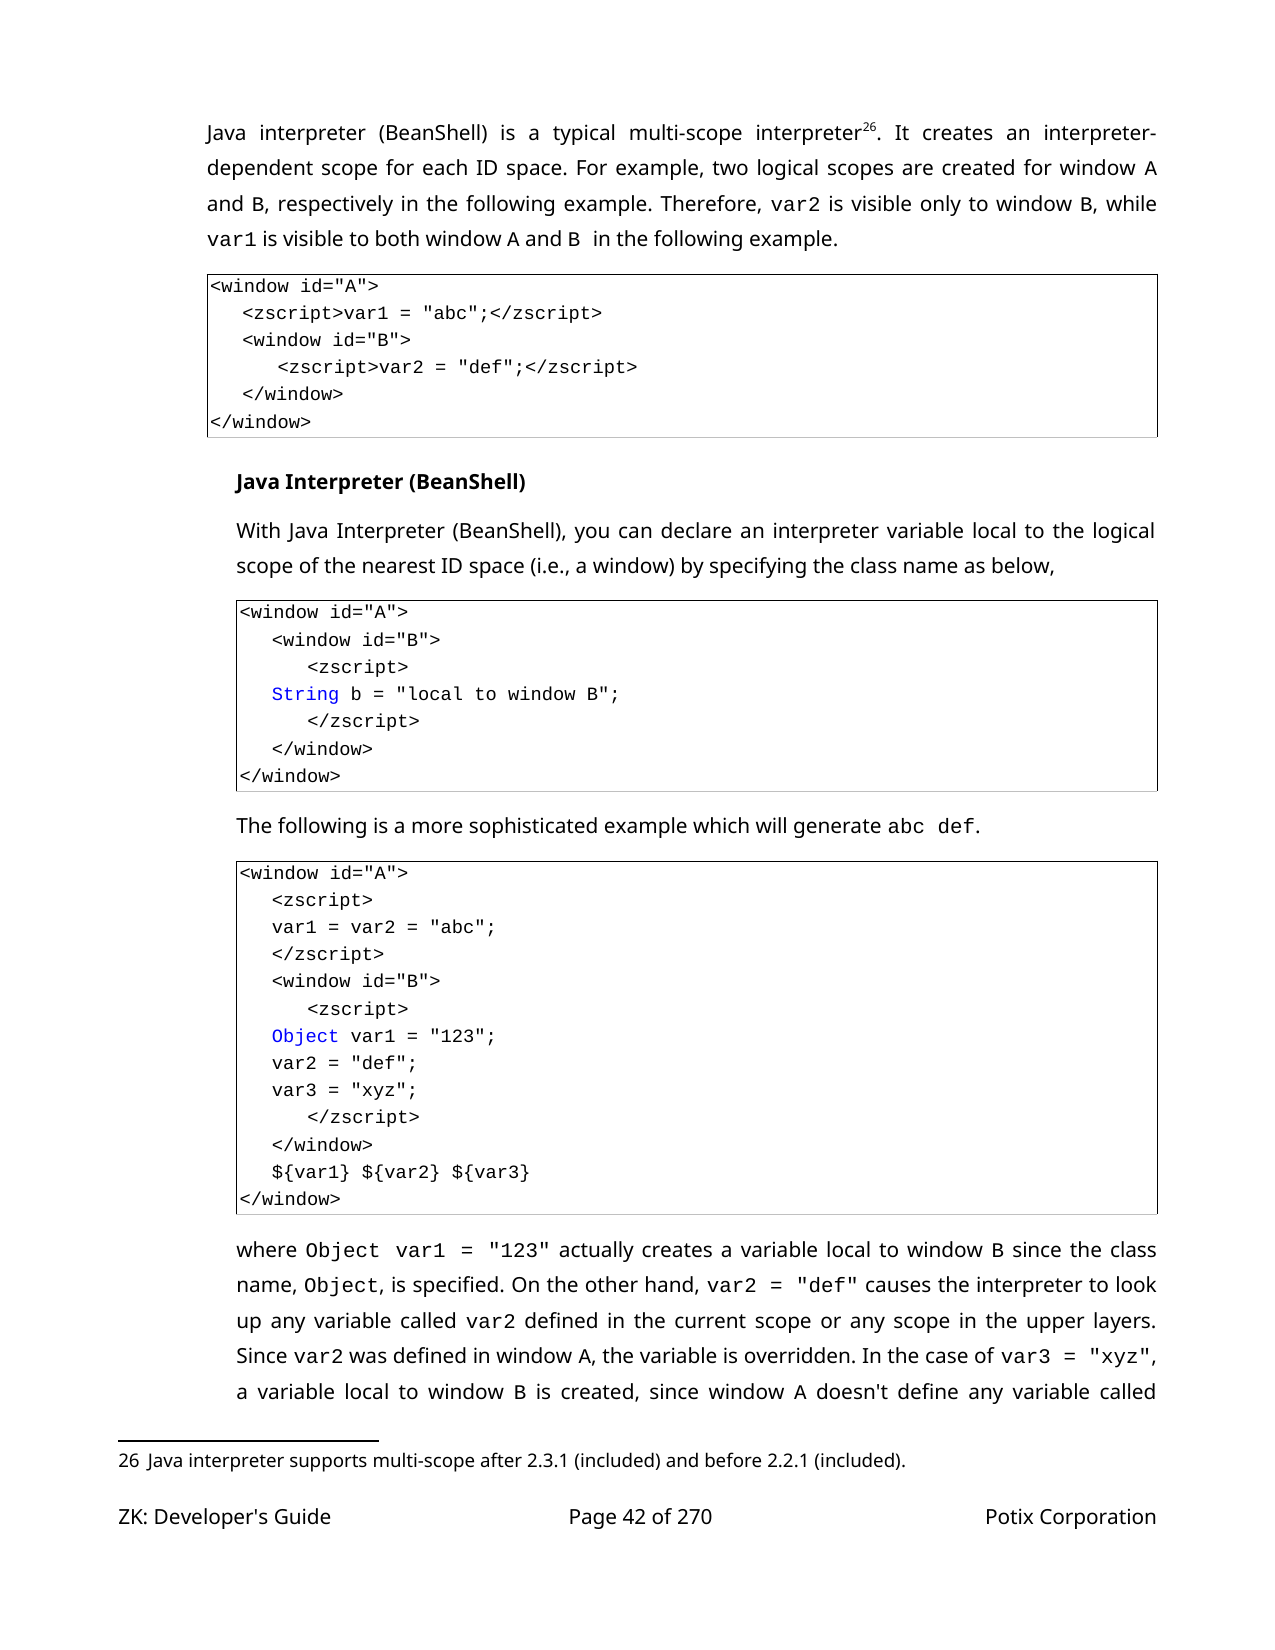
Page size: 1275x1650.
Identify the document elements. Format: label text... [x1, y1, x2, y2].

text </zscript> [237, 1105, 1157, 1129]
text Java interpreter (BeanShell) is a typical multi-scope interpreter. It creates an interpreter-dependent scope for each ID space. For example, two logical scopes are created for window A and B, respectively in the following example. Therefore, var2 is visible only to window B, while var1 is visible to both window A and B in the following example. [207, 118, 1157, 253]
text var1 = var2 = "abc"; [237, 915, 1157, 939]
text </window> [237, 1132, 1157, 1157]
text <window id="B"> [237, 969, 1157, 994]
text </window> [208, 382, 1157, 407]
text String b = "local to window B"; [237, 682, 1157, 706]
text <window id="A"> [237, 862, 1157, 885]
text where Object var1 = "123" actually creates a variable local to window B since the class name, Object, is specified. On the other hand, var2 = "def" causes the interpreter to look up any variable called var2 defined in the current scope or any scope in the upper layers. Since var2 was defined in window A, the variable is overridden. In the case of var3 = "xyz", a variable local to window B is created, since window A doesn't define any variable called [236, 1235, 1157, 1405]
text Java interpreter supports multi-scope after 2.3.1 (included) and before 2.2.1 (included). [118, 1447, 1157, 1473]
text </zscript> [237, 942, 1157, 966]
text <window id="B"> [208, 328, 1157, 352]
text </window> [237, 763, 1157, 791]
text </window> [237, 736, 1157, 761]
text <zscript> [237, 997, 1157, 1021]
text </window> [208, 409, 1157, 437]
text </zscript> [237, 709, 1157, 733]
subtitle Java Interpreter (BeanShell) [236, 467, 1157, 496]
text <window id="A"> [237, 601, 1157, 625]
text <zscript>var2 = "def";</zscript> [208, 355, 1157, 379]
text ${var1} ${var2} ${var3} [237, 1160, 1157, 1184]
text var2 = "def"; [237, 1051, 1157, 1075]
text <zscript> [237, 888, 1157, 912]
text With Java Interpreter (BeanShell), you can declare an interpreter variable local to the logical scope of the nearest ID space (i.e., a window) by specifying the class name as below, [236, 516, 1157, 580]
text <zscript>var1 = "abc";</zscript> [208, 301, 1157, 325]
text var3 = "xyz"; [237, 1078, 1157, 1102]
text <window id="A"> [208, 275, 1157, 298]
text The following is a more sophisticated example which will generate abc def. [236, 811, 1157, 840]
text <window id="B"> [237, 628, 1157, 652]
text </window> [237, 1187, 1157, 1214]
text Object var1 = "123"; [237, 1024, 1157, 1048]
text <zscript> [237, 655, 1157, 679]
